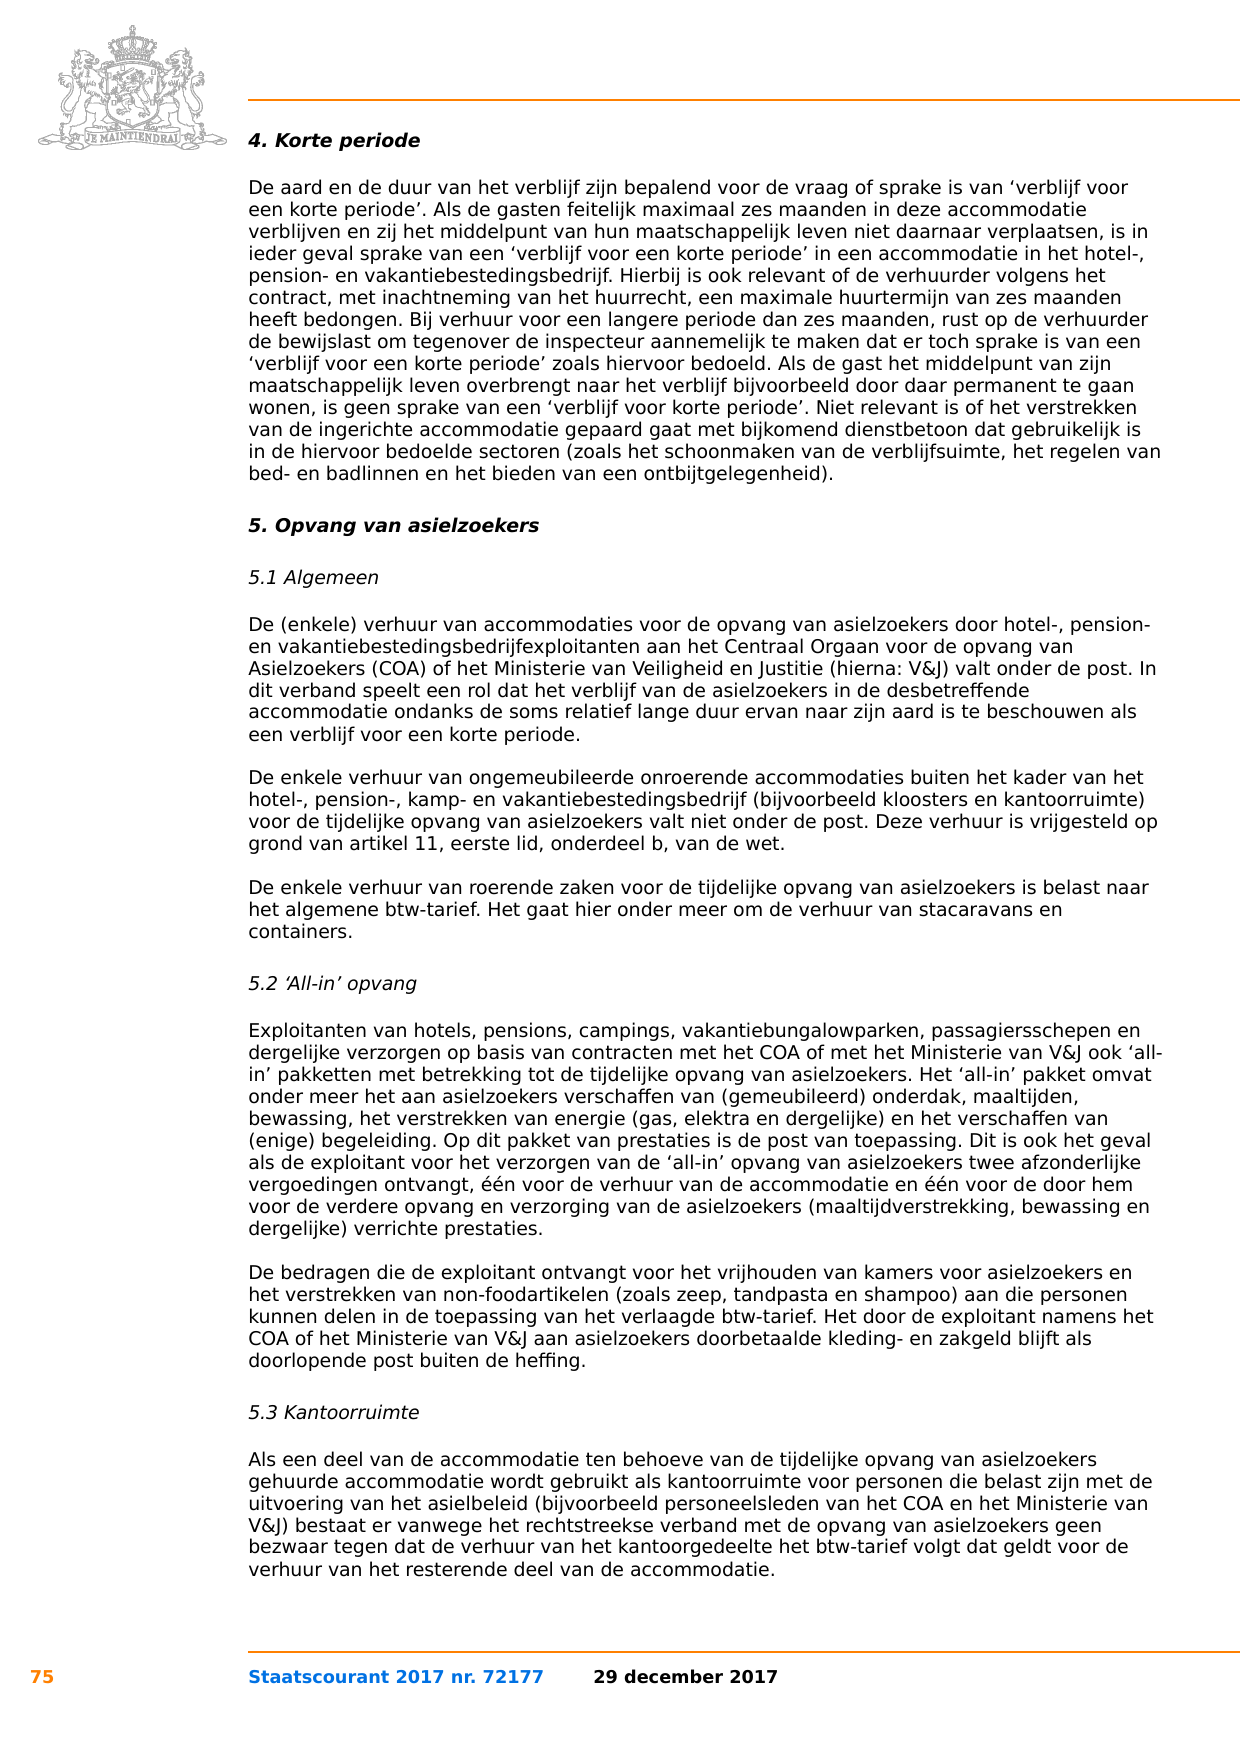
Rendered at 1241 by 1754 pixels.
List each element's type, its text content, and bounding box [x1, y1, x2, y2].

subtitle 5.2 ‘All-in’ opvang [248, 973, 1163, 995]
text De enkele verhuur van ongemeubileerde onroerende accommodaties buiten het kader van het hotel-, pension-, kamp- en vakantiebestedingsbedrijf (bijvoorbeeld kloosters en kantoorruimte) voor de tijdelijke opvang van asielzoekers valt niet onder de post. Deze verhuur is vrijgesteld op grond van artikel 11, eerste lid, onderdeel b, van de wet. [248, 767, 1163, 855]
subtitle 5. Opvang van asielzoekers [248, 514, 1163, 537]
subtitle 4. Korte periode [248, 130, 1163, 152]
text De aard en de duur van het verblijf zijn bepalend voor de vraag of sprake is van ‘verblijf voor een korte periode’. Als de gasten feitelijk maximaal zes maanden in deze accommodatie verblijven en zij het middelpunt van hun maatschappelijk leven niet daarnaar verplaatsen, is in ieder geval sprake van een ‘verblijf voor een korte periode’ in een accommodatie in het hotel-, pension- en vakantiebestedingsbedrijf. Hierbij is ook relevant of de verhuurder volgens het contract, met inachtneming van het huurrecht, een maximale huurtermijn van zes maanden heeft bedongen. Bij verhuur voor een langere periode dan zes maanden, rust op de verhuurder de bewijslast om tegenover de inspecteur aannemelijk te maken dat er toch sprake is van een ‘verblijf voor een korte periode’ zoals hiervoor bedoeld. Als de gast het middelpunt van zijn maatschappelijk leven overbrengt naar het verblijf bijvoorbeeld door daar permanent te gaan wonen, is geen sprake van een ‘verblijf voor korte periode’. Niet relevant is of het verstrekken van de ingerichte accommodatie gepaard gaat met bijkomend dienstbetoon dat gebruikelijk is in de hiervoor bedoelde sectoren (zoals het schoonmaken van de verblijfsuimte, het regelen van bed- en badlinnen en het bieden van een ontbijtgelegenheid). [248, 177, 1163, 484]
text De enkele verhuur van roerende zaken voor de tijdelijke opvang van asielzoekers is belast naar het algemene btw-tarief. Het gaat hier onder meer om de verhuur van stacaravans en containers. [248, 877, 1163, 943]
text Exploitanten van hotels, pensions, campings, vakantiebungalowparken, passagiersschepen en dergelijke verzorgen op basis van contracten met het COA of met het Ministerie van V&J ook ‘all-in’ pakketten met betrekking tot de tijdelijke opvang van asielzoekers. Het ‘all-in’ pakket omvat onder meer het aan asielzoekers verschaffen van (gemeubileerd) onderdak, maaltijden, bewassing, het verstrekken van energie (gas, elektra en dergelijke) en het verschaffen van (enige) begeleiding. Op dit pakket van prestaties is de post van toepassing. Dit is ook het geval als de exploitant voor het verzorgen van de ‘all-in’ opvang van asielzoekers twee afzonderlijke vergoedingen ontvangt, één voor de verhuur van de accommodatie en één voor de door hem voor de verdere opvang en verzorging van de asielzoekers (maaltijdverstrekking, bewassing en dergelijke) verrichte prestaties. [248, 1020, 1163, 1240]
subtitle 5.1 Algemeen [248, 567, 1163, 588]
text Als een deel van de accommodatie ten behoeve van de tijdelijke opvang van asielzoekers gehuurde accommodatie wordt gebruikt als kantoorruimte voor personen die belast zijn met de uitvoering van het asielbeleid (bijvoorbeeld personeelsleden van het COA en het Ministerie van V&J) bestaat er vanwege het rechtstreekse verband met de opvang van asielzoekers geen bezwaar tegen dat de verhuur van het kantoorgedeelte het btw-tarief volgt dat geldt voor de verhuur van het resterende deel van de accommodatie. [248, 1448, 1163, 1580]
subtitle 5.3 Kantoorruimte [248, 1402, 1163, 1423]
picture [38, 25, 227, 150]
text De bedragen die de exploitant ontvangt voor het vrijhouden van kamers voor asielzoekers en het verstrekken van non-foodartikelen (zoals zeep, tandpasta en shampoo) aan die personen kunnen delen in de toepassing van het verlaagde btw-tarief. Het door de exploitant namens het COA of het Ministerie van V&J aan asielzoekers doorbetaalde kleding- en zakgeld blijft als doorlopende post buiten de heffing. [248, 1262, 1163, 1372]
text De (enkele) verhuur van accommodaties voor de opvang van asielzoekers door hotel-, pension- en vakantiebestedingsbedrijfexploitanten aan het Centraal Orgaan voor de opvang van Asielzoekers (COA) of het Ministerie van Veiligheid en Justitie (hierna: V&J) valt onder de post. In dit verband speelt een rol dat het verblijf van de asielzoekers in de desbetreffende accommodatie ondanks de soms relatief lange duur ervan naar zijn aard is te beschouwen als een verblijf voor een korte periode. [248, 613, 1163, 745]
